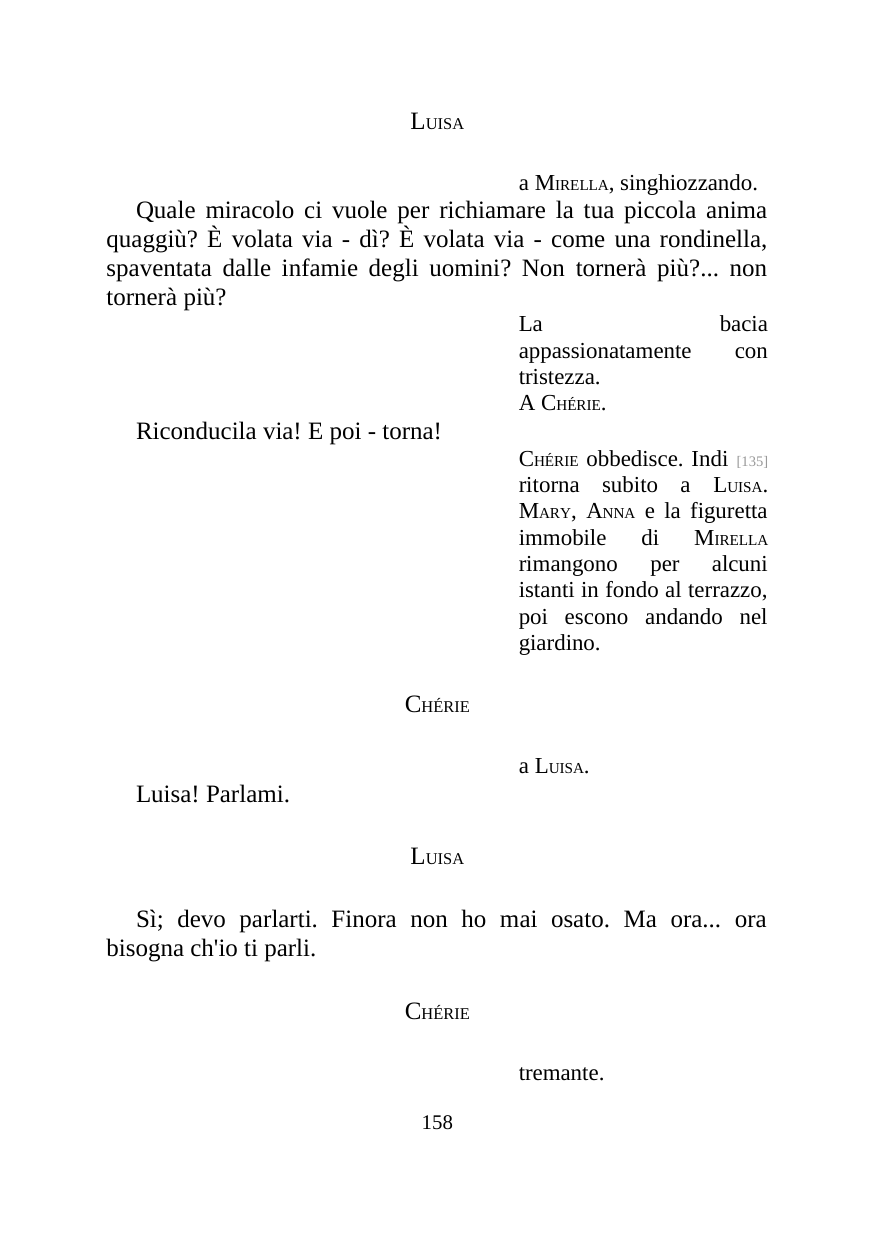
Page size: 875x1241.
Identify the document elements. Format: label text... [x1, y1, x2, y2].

text Quale miracolo ci vuole per richiamare la tua piccola anima quaggiù? È volata via - dì? È volata via - come una rondinella, spaventata dalle infamie degli uomini? Non tornerà più?... non tornerà più? [106, 195, 768, 310]
text Luisa! Parlami. [106, 779, 768, 807]
text Sì; devo parlarti. Finora non ho mai osato. Ma ora... ora bisogna ch'io ti parli. [106, 904, 768, 962]
text a Luisa. [518, 752, 768, 779]
text Luisa [106, 841, 768, 870]
text Riconducila via! E poi - torna! [106, 416, 768, 444]
text Chérie obbedisce. Indi [135] ritorna subito a Luisa. Mary, Anna e la figuretta immobile di Mirella rimangono per alcuni istanti in fondo al terrazzo, poi escono andando nel giardino. [518, 444, 768, 655]
text La bacia appassionatamente con tristezza. [518, 310, 768, 389]
text Chérie [106, 996, 768, 1024]
text tremante. [518, 1059, 768, 1085]
text A Chérie. [518, 389, 768, 416]
text a Mirella, singhiozzando. [518, 169, 768, 195]
text Chérie [106, 689, 768, 718]
text Luisa [106, 106, 768, 135]
